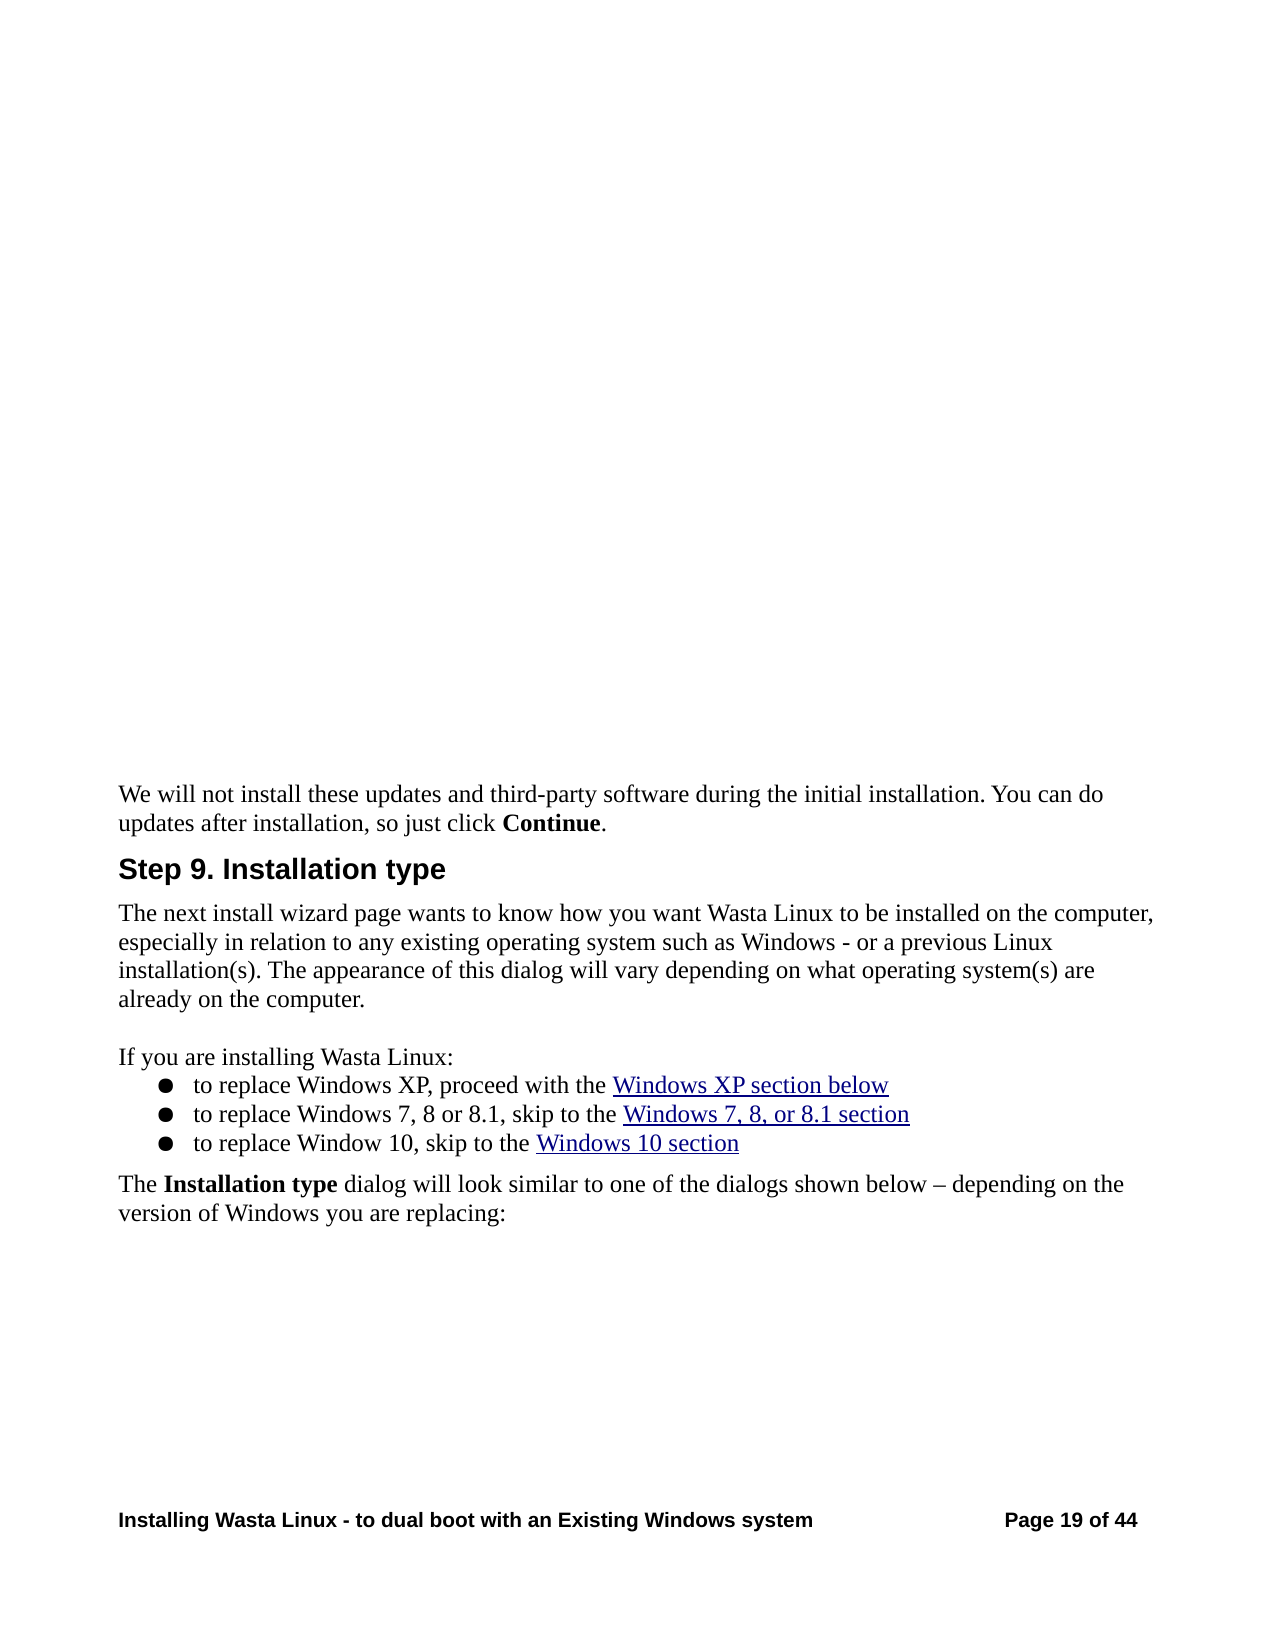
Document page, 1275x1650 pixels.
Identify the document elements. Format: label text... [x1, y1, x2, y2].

text The next install wizard page wants to know how you want Wasta Linux to be installed on the computer, especially in relation to any existing operating system such as Windows - or a previous Linux installation(s). The appearance of this dialog will vary depending on what operating system(s) are already on the computer. [118, 898, 1157, 1013]
list to replace Windows 7, 8 or 8.1, skip to the Windows 7, 8, or 8.1 section [156, 1099, 1157, 1128]
text If you are installing Wasta Linux: [118, 1042, 1157, 1070]
text The Installation type dialog will look similar to one of the dialogs shown below – depending on the version of Windows you are replacing: [118, 1169, 1157, 1227]
list to replace Window 10, skip to the Windows 10 section [156, 1128, 1157, 1157]
text We will not install these updates and third-party software during the initial installation. You can do updates after installation, so just click Continue. [118, 779, 1157, 837]
list to replace Windows XP, proceed with the Windows XP section below [156, 1070, 1157, 1099]
subtitle Step 9. Installation type [118, 852, 1157, 885]
